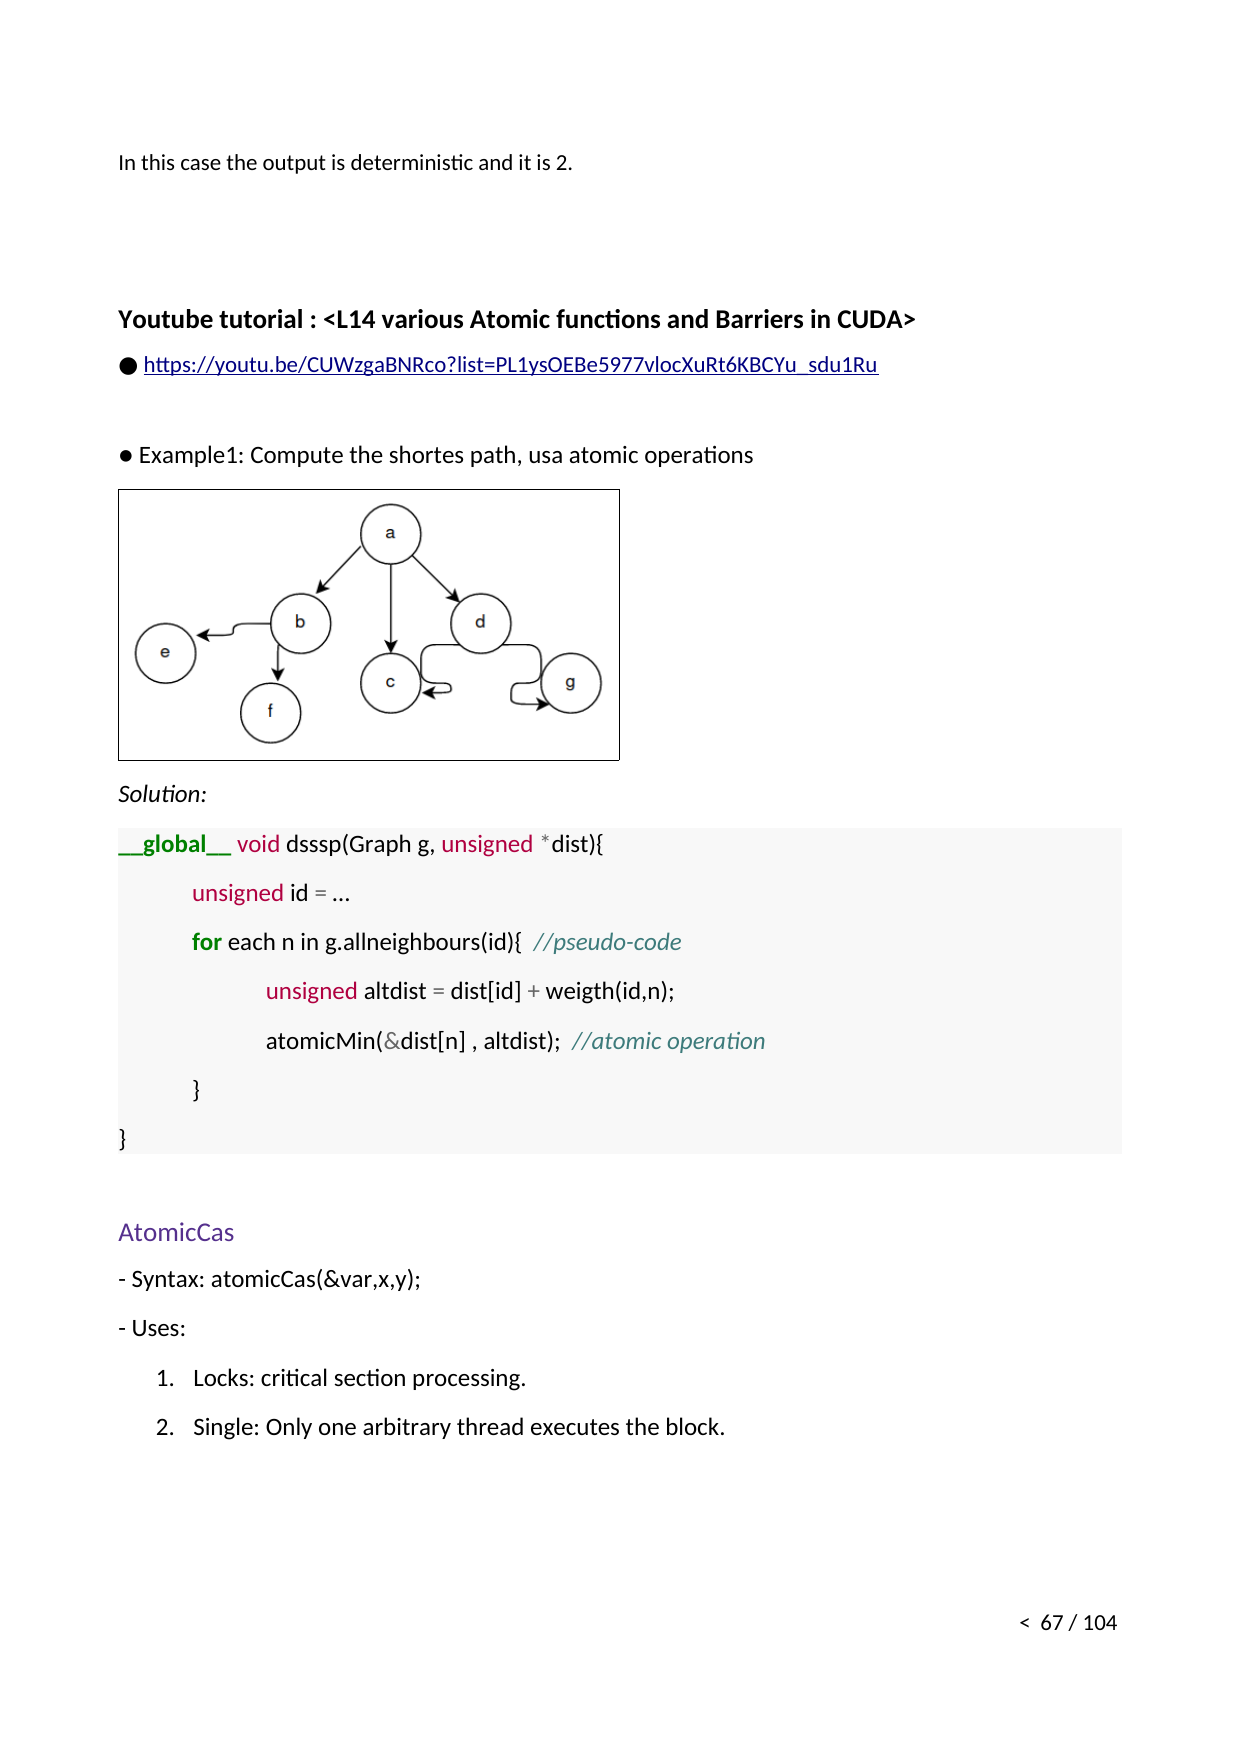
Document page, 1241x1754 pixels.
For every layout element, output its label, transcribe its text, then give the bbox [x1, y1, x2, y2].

text In this case the output is deterministic and it is 2. [118, 148, 1122, 176]
text unsigned id = … [118, 877, 1122, 907]
text for each n in g.allneighbours(id){ //pseudo-code [118, 926, 1122, 957]
text ● Example1: Compute the shortes path, usa atomic operations [118, 439, 1122, 470]
text atomicMin(&dist[n] , altdist); //atomic operation [118, 1025, 1122, 1055]
text unsigned altdist = dist[id] + weigth(id,n); [118, 976, 1122, 1006]
text ● https://youtu.be/CUWzgaBNRco?list=PL1ysOEBe5977vlocXuRt6KBCYu_sdu1Ru [118, 350, 1122, 378]
text - Uses: [118, 1312, 1122, 1343]
text - Syntax: atomicCas(&var,x,y); [118, 1263, 1122, 1293]
text } [118, 1074, 1122, 1104]
list Locks: critical section processing. [156, 1362, 1122, 1392]
text } [118, 1123, 1122, 1154]
text __global__ void dsssp(Graph g, unsigned *dist){ [118, 828, 1122, 858]
list Single: Only one arbitrary thread executes the block. [156, 1412, 1122, 1442]
picture [121, 491, 617, 757]
text Solution: [118, 778, 1122, 809]
subtitle AtomicCas [118, 1215, 1122, 1248]
subtitle Youtube tutorial : <L14 various Atomic functions and Barriers in CUDA> [118, 302, 1122, 335]
